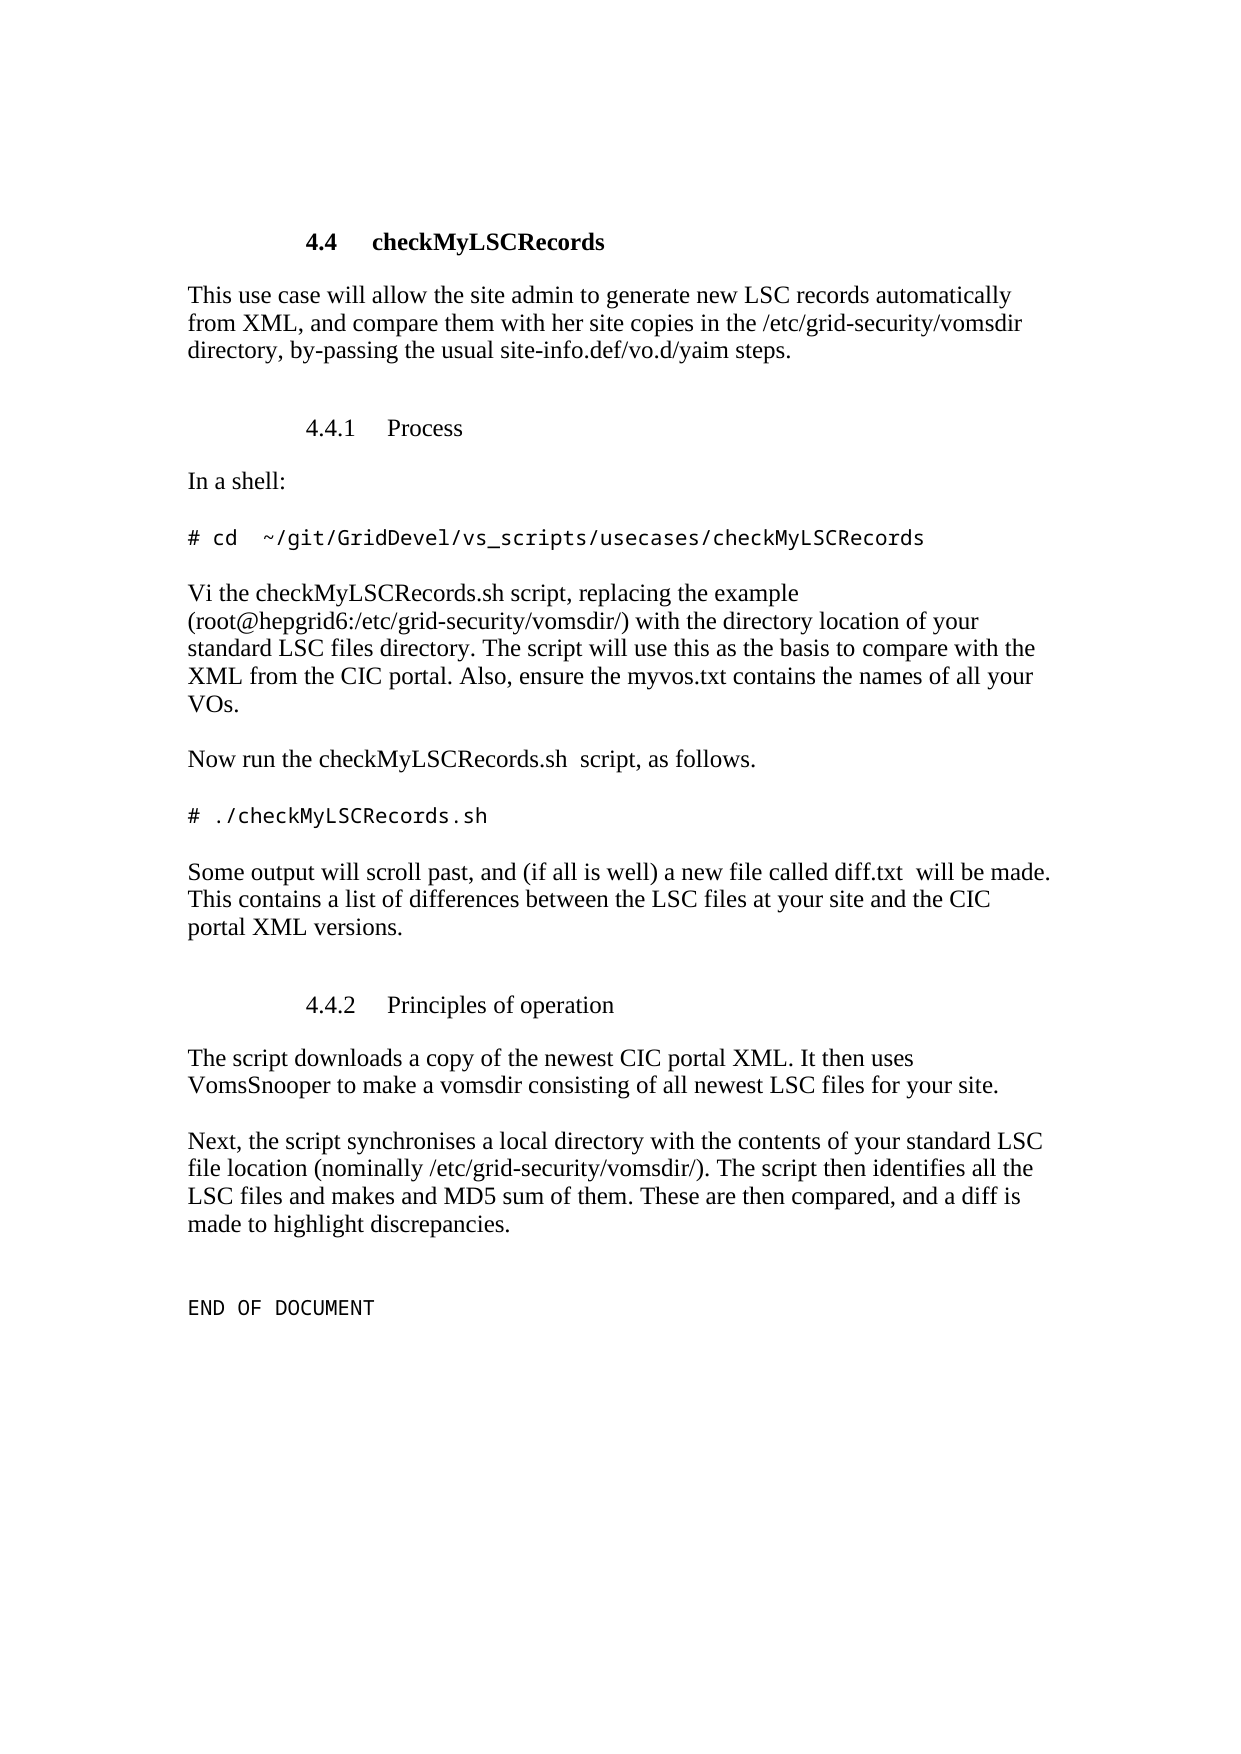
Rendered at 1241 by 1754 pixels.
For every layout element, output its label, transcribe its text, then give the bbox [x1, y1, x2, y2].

text This use case will allow the site admin to generate new LSC records automatically from XML, and compare them with her site copies in the /etc/grid-security/vomsdir directory, by-passing the usual site-info.def/vo.d/yaim steps. [187, 281, 1053, 364]
text Some output will scroll past, and (if all is well) a new file called diff.txt will be made. This contains a list of differences between the LSC files at your site and the CIC portal XML versions. [187, 858, 1053, 941]
text The script downloads a copy of the newest CIC portal XML. It then uses VomsSnooper to make a vomsdir consisting of all newest LSC files for your site. [187, 1044, 1053, 1099]
text # ./checkMyLSCRecords.sh [187, 801, 1053, 829]
text In a shell: [187, 467, 1053, 494]
text Now run the checkMyLSCRecords.sh script, as follows. [187, 745, 1053, 773]
text # cd ~/git/GridDevel/vs_scripts/usecases/checkMyLSCRecords [187, 523, 1053, 551]
subtitle checkMyLSCRecords [306, 228, 934, 256]
text Next, the script synchronises a local directory with the contents of your standard LSC file location (nominally /etc/grid-security/vomsdir/). The script then identifies all the LSC files and makes and MD5 sum of them. These are then compared, and a diff is made to highlight discrepancies. [187, 1127, 1053, 1238]
text Vi the checkMyLSCRecords.sh script, replacing the example (root@hepgrid6:/etc/grid-security/vomsdir/) with the directory location of your standard LSC files directory. The script will use this as the basis to compare with the XML from the CIC portal. Also, ensure the myvos.txt contains the names of all your VOs. [187, 579, 1053, 718]
subtitle Process [306, 414, 934, 442]
subtitle Principles of operation [306, 991, 934, 1019]
text END OF DOCUMENT [187, 1293, 1053, 1321]
